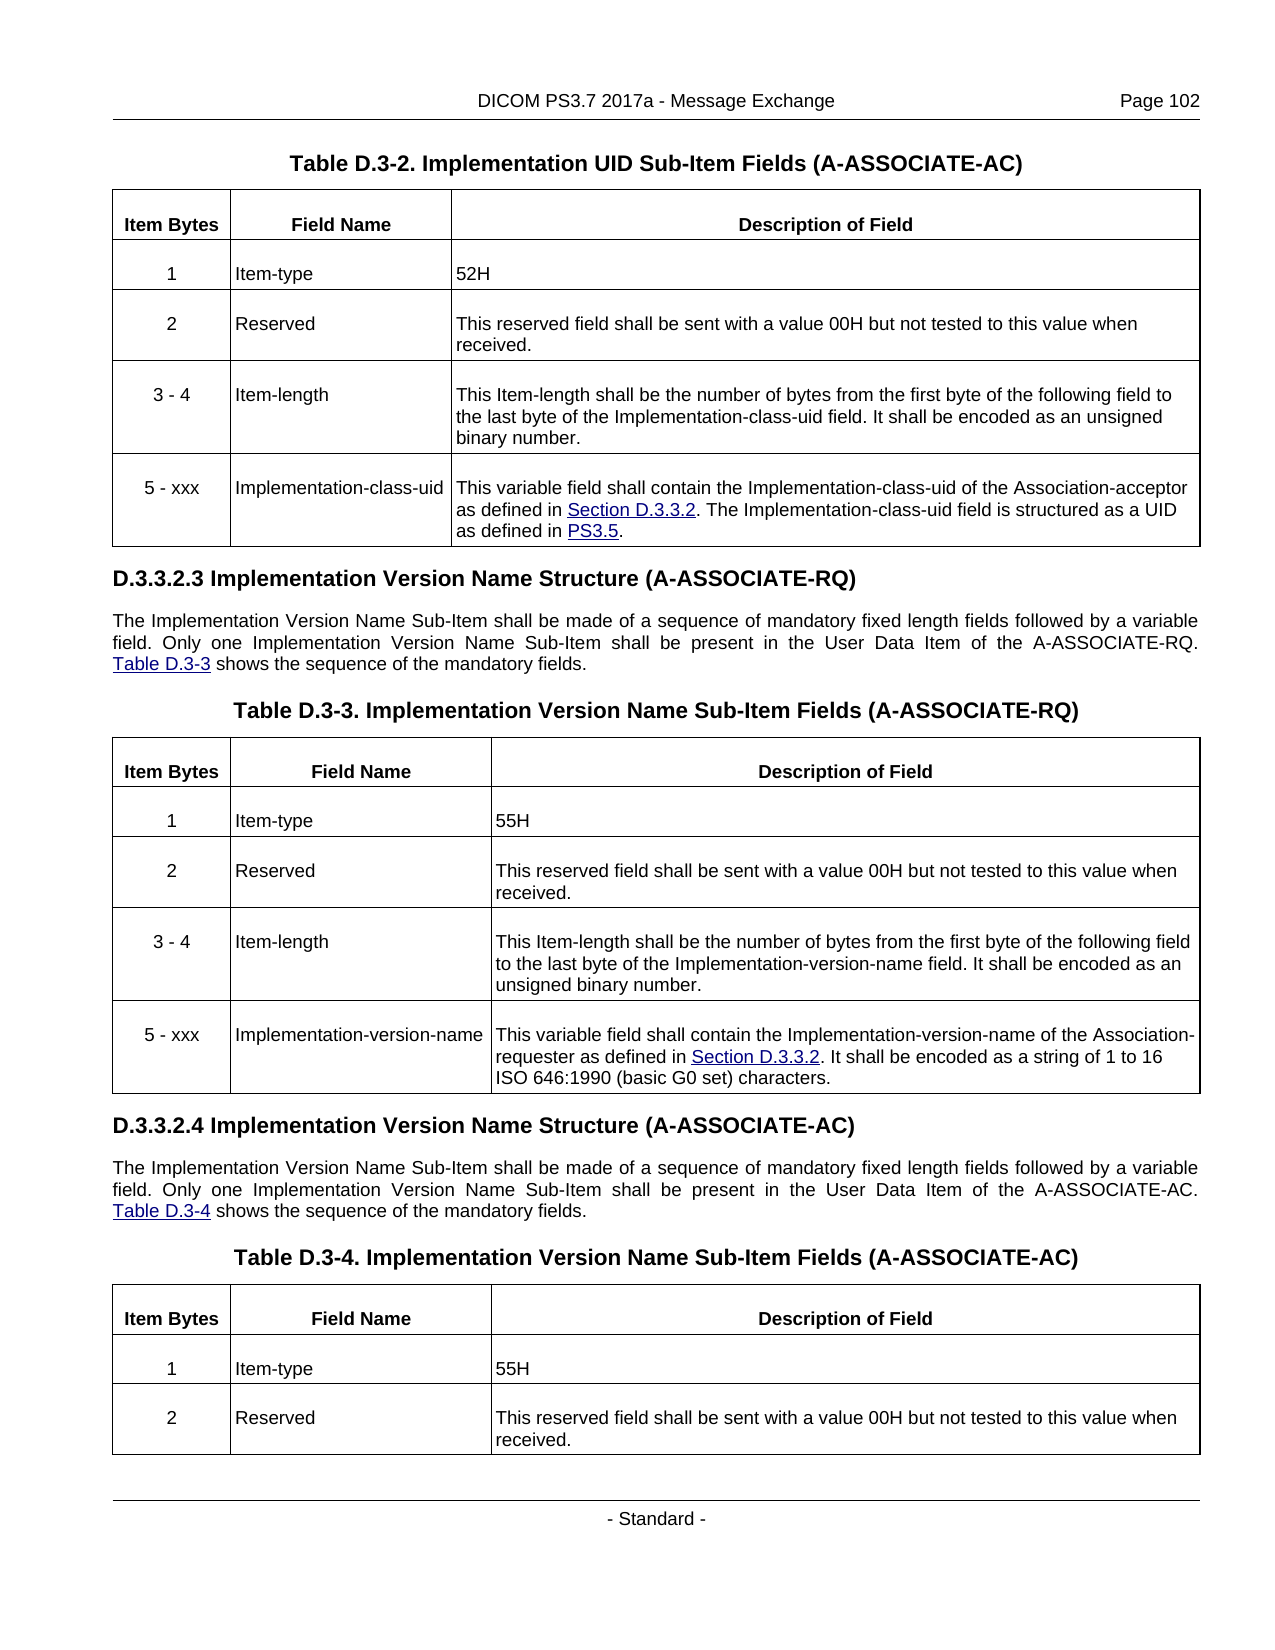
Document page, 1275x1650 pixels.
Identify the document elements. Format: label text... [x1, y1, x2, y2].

table_cell Reserved [231, 837, 491, 907]
table_cell 55H [492, 1335, 1199, 1383]
table_header Description of Field [492, 1285, 1199, 1333]
table_header Description of Field [492, 738, 1199, 786]
table_cell Item-length [231, 361, 451, 453]
table_cell This Item-length shall be the number of bytes from the first byte of the following field to the last byte of the Implementation-version-name field. It shall be encoded as an unsigned binary number. [492, 908, 1199, 1000]
table_header Item Bytes [113, 1285, 230, 1333]
table_cell Item-type [231, 1335, 491, 1383]
table_cell 5 - xxx [113, 454, 230, 546]
text Table D.3-4. Implementation Version Name Sub-Item Fields (A-ASSOCIATE-AC) [112, 1244, 1200, 1270]
table_header Item Bytes [113, 738, 230, 786]
table_cell This reserved field shall be sent with a value 00H but not tested to this value when received. [452, 290, 1199, 360]
table_header Field Name [231, 1285, 491, 1333]
table_cell Item-type [231, 787, 491, 836]
table_cell 55H [492, 787, 1199, 836]
table_cell 2 [113, 837, 230, 907]
text Table D.3-3. Implementation Version Name Sub-Item Fields (A-ASSOCIATE-RQ) [112, 697, 1200, 723]
text The Implementation Version Name Sub-Item shall be made of a sequence of mandatory fixed length fields followed by a variable field. Only one Implementation Version Name Sub-Item shall be present in the User Data Item of the A-ASSOCIATE-AC. Table D.3-4 shows the sequence of the mandatory fields. [112, 1157, 1200, 1222]
table_cell 2 [113, 1384, 230, 1454]
table_cell This reserved field shall be sent with a value 00H but not tested to this value when received. [492, 1384, 1199, 1454]
table_cell 2 [113, 290, 230, 360]
table_cell 3 - 4 [113, 361, 230, 453]
table_header Field Name [231, 738, 491, 786]
table_cell Reserved [231, 1384, 491, 1454]
table_cell Item-type [231, 240, 451, 289]
table_header Item Bytes [113, 190, 230, 239]
table_cell 1 [113, 1335, 230, 1383]
table_cell 1 [113, 787, 230, 836]
table_cell Reserved [231, 290, 451, 360]
table_cell Implementation-version-name [231, 1001, 491, 1093]
text D.3.3.2.4 Implementation Version Name Structure (A-ASSOCIATE-AC) [112, 1113, 1200, 1138]
table_cell This variable field shall contain the Implementation-version-name of the Association-requester as defined in Section D.3.3.2. It shall be encoded as a string of 1 to 16 ISO 646:1990 (basic G0 set) characters. [492, 1001, 1199, 1093]
text Table D.3-2. Implementation UID Sub-Item Fields (A-ASSOCIATE-AC) [112, 150, 1200, 176]
table_cell 1 [113, 240, 230, 289]
table_cell This reserved field shall be sent with a value 00H but not tested to this value when received. [492, 837, 1199, 907]
table_cell 5 - xxx [113, 1001, 230, 1093]
text D.3.3.2.3 Implementation Version Name Structure (A-ASSOCIATE-RQ) [112, 565, 1200, 591]
table_header Field Name [231, 190, 451, 239]
table_cell 3 - 4 [113, 908, 230, 1000]
table_cell This Item-length shall be the number of bytes from the first byte of the following field to the last byte of the Implementation-class-uid field. It shall be encoded as an unsigned binary number. [452, 361, 1199, 453]
table_cell 52H [452, 240, 1199, 289]
table_cell Item-length [231, 908, 491, 1000]
table_cell This variable field shall contain the Implementation-class-uid of the Association-acceptor as defined in Section D.3.3.2. The Implementation-class-uid field is structured as a UID as defined in PS3.5. [452, 454, 1199, 546]
table_header Description of Field [452, 190, 1199, 239]
table_cell Implementation-class-uid [231, 454, 451, 546]
text The Implementation Version Name Sub-Item shall be made of a sequence of mandatory fixed length fields followed by a variable field. Only one Implementation Version Name Sub-Item shall be present in the User Data Item of the A-ASSOCIATE-RQ. Table D.3-3 shows the sequence of the mandatory fields. [112, 610, 1200, 675]
